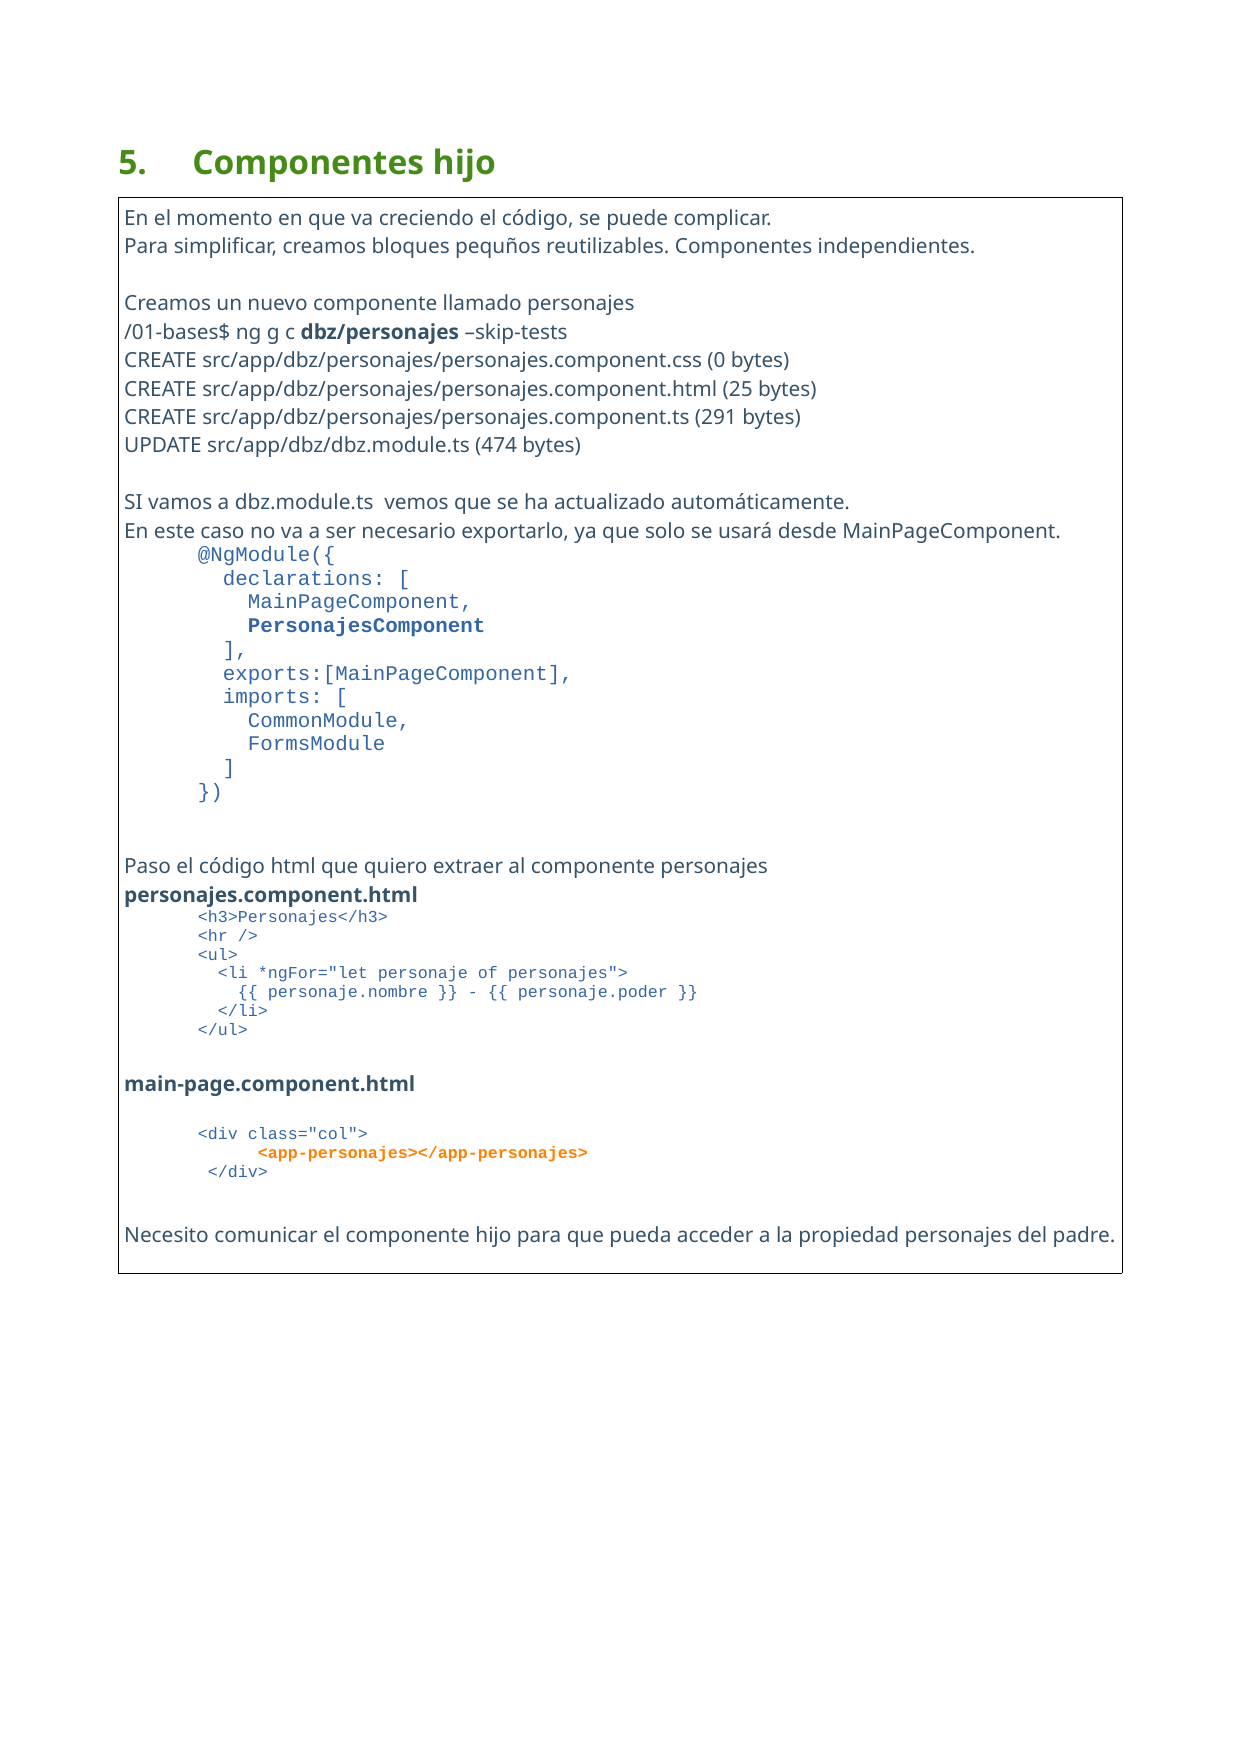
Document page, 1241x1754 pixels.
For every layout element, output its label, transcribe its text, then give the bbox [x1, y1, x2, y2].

subtitle Componentes hijo [118, 139, 1122, 185]
table_header En el momento en que va creciendo el código, se puede complicar. Para simplificar, creamos bloques pequños reutilizables. Componentes independientes. Creamos un nuevo componente llamado personajes /01-bases$ ng g c dbz/personajes –skip-tests CREATE src/app/dbz/personajes/personajes.component.css (0 bytes) CREATE src/app/dbz/personajes/personajes.component.html (25 bytes) CREATE src/app/dbz/personajes/personajes.component.ts (291 bytes) UPDATE src/app/dbz/dbz.module.ts (474 bytes) SI vamos a dbz.module.ts vemos que se ha actualizado automáticamente. En este caso no va a ser necesario exportarlo, ya que solo se usará desde MainPageComponent. @NgModule({ declarations: [ MainPageComponent, PersonajesComponent ], exports:[MainPageComponent], imports: [ CommonModule, FormsModule ] }) Paso el código html que quiero extraer al componente personajes personajes.component.html <h3>Personajes</h3> <hr /> <ul> <li *ngFor="let personaje of personajes"> {{ personaje.nombre }} - {{ personaje.poder }} </li> </ul> main-page.component.html <div class="col"> <app-personajes></app-personajes> </div> Necesito comunicar el componente hijo para que pueda acceder a la propiedad personajes del padre. [119, 198, 1122, 1273]
